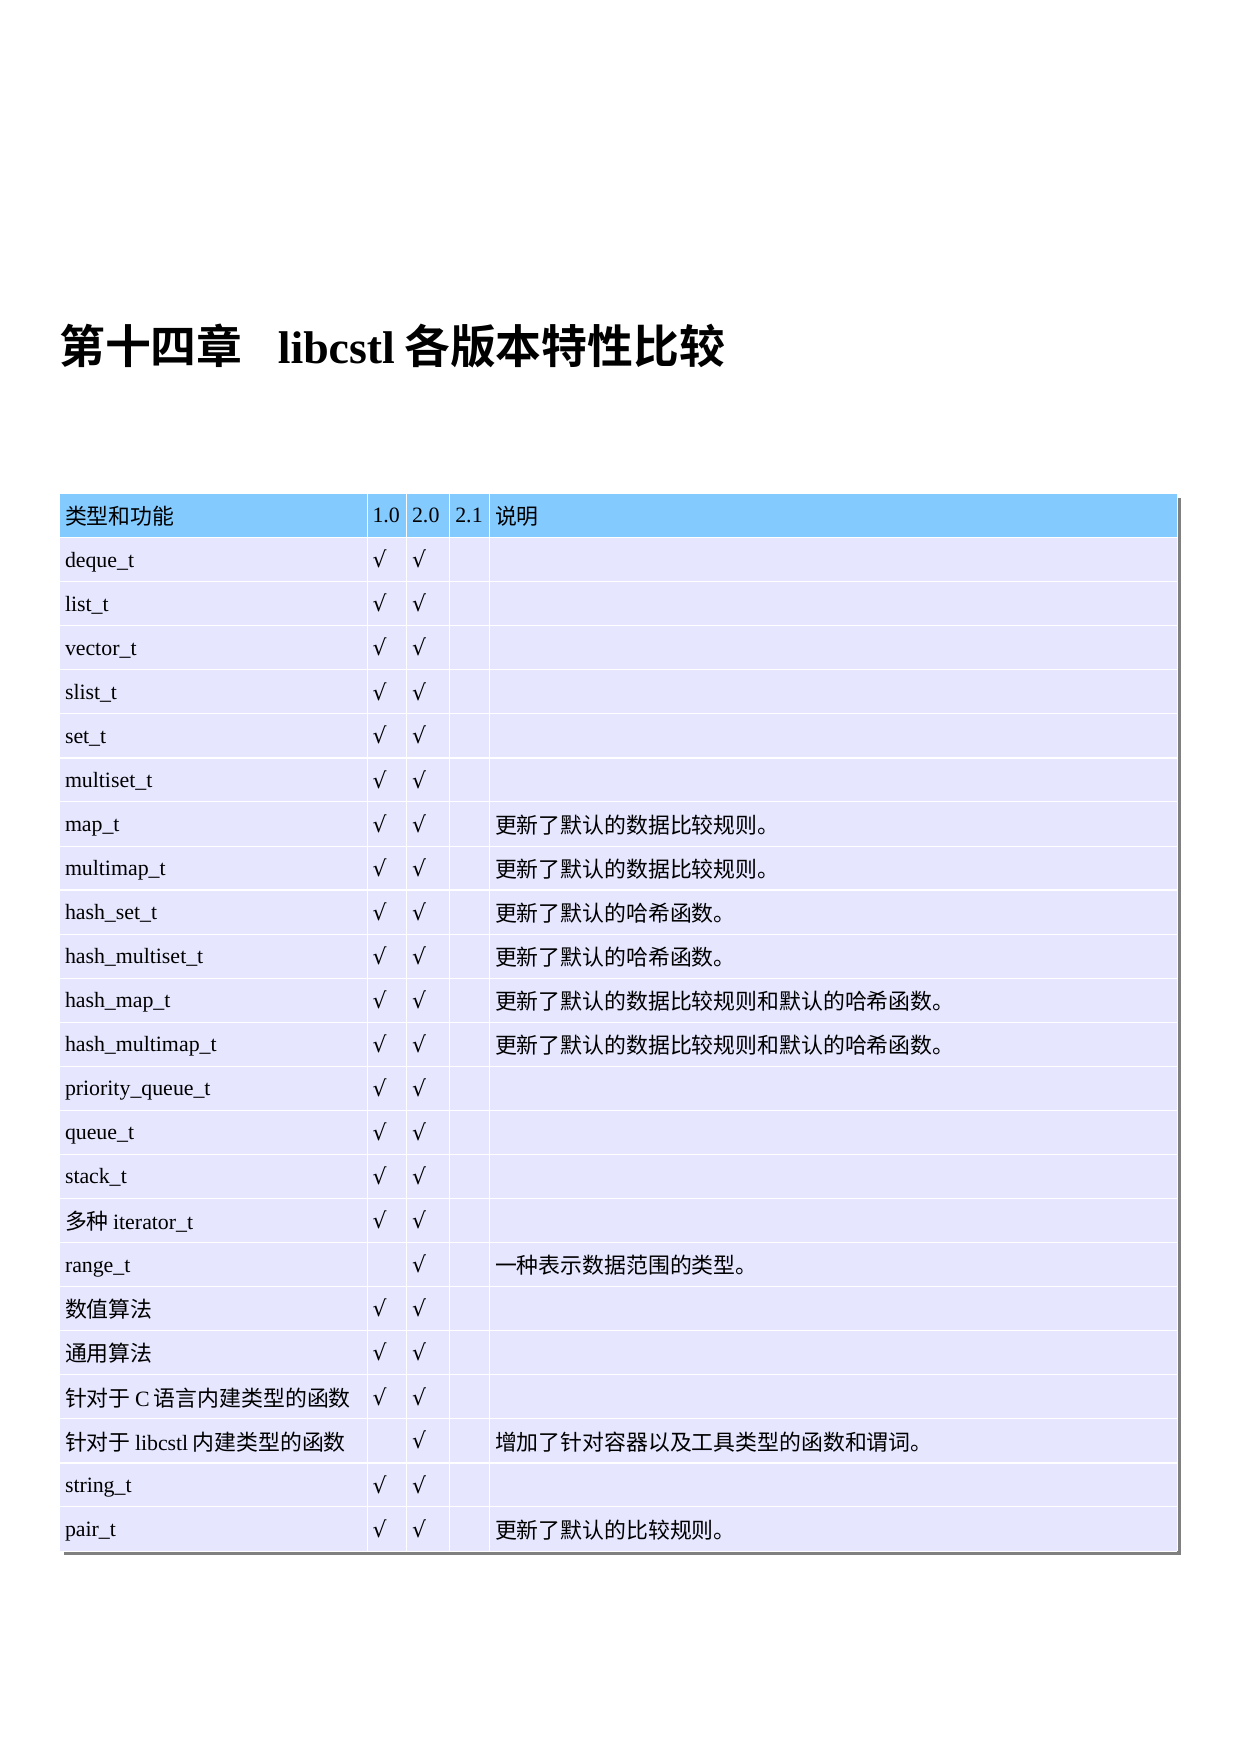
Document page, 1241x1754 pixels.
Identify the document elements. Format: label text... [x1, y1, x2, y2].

table_cell [450, 979, 489, 1022]
table_cell √ [407, 582, 449, 625]
table_cell [450, 670, 489, 713]
table_cell √ [368, 1507, 406, 1551]
table_cell [450, 1331, 489, 1374]
table_header 1.0 [368, 494, 406, 537]
table_cell 更新了默认的数据比较规则和默认的哈希函数。 [490, 1023, 1177, 1066]
table_cell √ [368, 759, 406, 801]
table_cell √ [407, 847, 449, 889]
table_cell [490, 1111, 1177, 1154]
subtitle libcstl各版本特性比较 [59, 295, 1181, 392]
table_cell √ [368, 891, 406, 934]
table_cell √ [407, 1067, 449, 1110]
table_cell √ [368, 1155, 406, 1198]
table_cell 增加了针对容器以及工具类型的函数和谓词。 [490, 1419, 1177, 1462]
table_cell √ [407, 979, 449, 1022]
table_header 类型和功能 [60, 494, 367, 537]
table_cell [450, 891, 489, 934]
table_cell [490, 1464, 1177, 1506]
table_cell [450, 1155, 489, 1198]
table_cell √ [407, 1287, 449, 1330]
table_cell √ [368, 1287, 406, 1330]
table_cell √ [368, 1375, 406, 1418]
table_cell vector_t [60, 626, 367, 669]
table_cell [450, 1067, 489, 1110]
table_cell hash_multimap_t [60, 1023, 367, 1066]
table_cell [450, 1464, 489, 1506]
table_cell [490, 1199, 1177, 1242]
table_cell [450, 1023, 489, 1066]
table_cell [450, 1375, 489, 1418]
table_cell [450, 626, 489, 669]
table_cell √ [368, 847, 406, 889]
table_cell √ [368, 935, 406, 978]
table_cell √ [368, 626, 406, 669]
table_cell pair_t [60, 1507, 367, 1551]
table_cell 一种表示数据范围的类型。 [490, 1243, 1177, 1286]
table_cell √ [407, 1464, 449, 1506]
table_cell √ [407, 759, 449, 801]
table_cell [450, 802, 489, 846]
table_cell [490, 714, 1177, 757]
table_cell 更新了默认的比较规则。 [490, 1507, 1177, 1551]
table_cell √ [368, 802, 406, 846]
table_cell [450, 847, 489, 889]
table_cell hash_set_t [60, 891, 367, 934]
table_cell √ [407, 538, 449, 581]
table_cell √ [368, 714, 406, 757]
table_cell 多种iterator_t [60, 1199, 367, 1242]
table_cell [490, 670, 1177, 713]
table_cell √ [368, 1199, 406, 1242]
table_cell map_t [60, 802, 367, 846]
table_cell [450, 935, 489, 978]
table_cell √ [407, 1023, 449, 1066]
table_cell [490, 538, 1177, 581]
table_cell √ [407, 802, 449, 846]
table_cell set_t [60, 714, 367, 757]
table_cell [450, 714, 489, 757]
table_cell [450, 1287, 489, 1330]
table_cell √ [407, 1243, 449, 1286]
table_cell √ [407, 891, 449, 934]
table_cell [450, 538, 489, 581]
table_cell [490, 1155, 1177, 1198]
table_cell √ [407, 1331, 449, 1374]
table_cell queue_t [60, 1111, 367, 1154]
table_cell 更新了默认的哈希函数。 [490, 935, 1177, 978]
table_cell √ [407, 1507, 449, 1551]
table_cell √ [407, 714, 449, 757]
table_header 2.1 [450, 494, 489, 537]
table_cell √ [407, 1419, 449, 1462]
table_cell range_t [60, 1243, 367, 1286]
table_cell 更新了默认的哈希函数。 [490, 891, 1177, 934]
table_cell √ [407, 1111, 449, 1154]
table_cell [368, 1243, 406, 1286]
table_cell 通用算法 [60, 1331, 367, 1374]
table_cell √ [368, 1331, 406, 1374]
table_cell [490, 1287, 1177, 1330]
table_cell hash_multiset_t [60, 935, 367, 978]
table_header 说明 [490, 494, 1177, 537]
table_cell [490, 626, 1177, 669]
table_cell 更新了默认的数据比较规则。 [490, 802, 1177, 846]
table_cell √ [368, 582, 406, 625]
table_cell [450, 1419, 489, 1462]
table_cell [450, 1243, 489, 1286]
table_cell [450, 1199, 489, 1242]
table_cell deque_t [60, 538, 367, 581]
table_cell [450, 1111, 489, 1154]
table_cell [490, 1067, 1177, 1110]
table_cell [490, 1375, 1177, 1418]
table_cell √ [368, 1464, 406, 1506]
table_cell √ [407, 1375, 449, 1418]
table_cell multiset_t [60, 759, 367, 801]
table_cell 更新了默认的数据比较规则和默认的哈希函数。 [490, 979, 1177, 1022]
table_cell stack_t [60, 1155, 367, 1198]
table_header 2.0 [407, 494, 449, 537]
table_cell √ [368, 979, 406, 1022]
table_cell multimap_t [60, 847, 367, 889]
table_cell list_t [60, 582, 367, 625]
table_cell 针对于C语言内建类型的函数 [60, 1375, 367, 1418]
table_cell 针对于libcstl内建类型的函数 [60, 1419, 367, 1462]
table_cell [490, 582, 1177, 625]
table_cell √ [407, 670, 449, 713]
table_cell slist_t [60, 670, 367, 713]
table_cell √ [407, 1199, 449, 1242]
table_cell priority_queue_t [60, 1067, 367, 1110]
table_cell 数值算法 [60, 1287, 367, 1330]
table_cell √ [368, 1023, 406, 1066]
table_cell hash_map_t [60, 979, 367, 1022]
table_cell [450, 582, 489, 625]
table_cell √ [368, 538, 406, 581]
table_cell [450, 1507, 489, 1551]
table_cell √ [368, 1111, 406, 1154]
table_cell √ [368, 670, 406, 713]
table_cell [368, 1419, 406, 1462]
table_cell √ [368, 1067, 406, 1110]
table_cell [490, 1331, 1177, 1374]
table_cell √ [407, 626, 449, 669]
table_cell 更新了默认的数据比较规则。 [490, 847, 1177, 889]
table_cell [450, 759, 489, 801]
table_cell string_t [60, 1464, 367, 1506]
table_cell √ [407, 935, 449, 978]
table_cell [490, 759, 1177, 801]
table_cell √ [407, 1155, 449, 1198]
